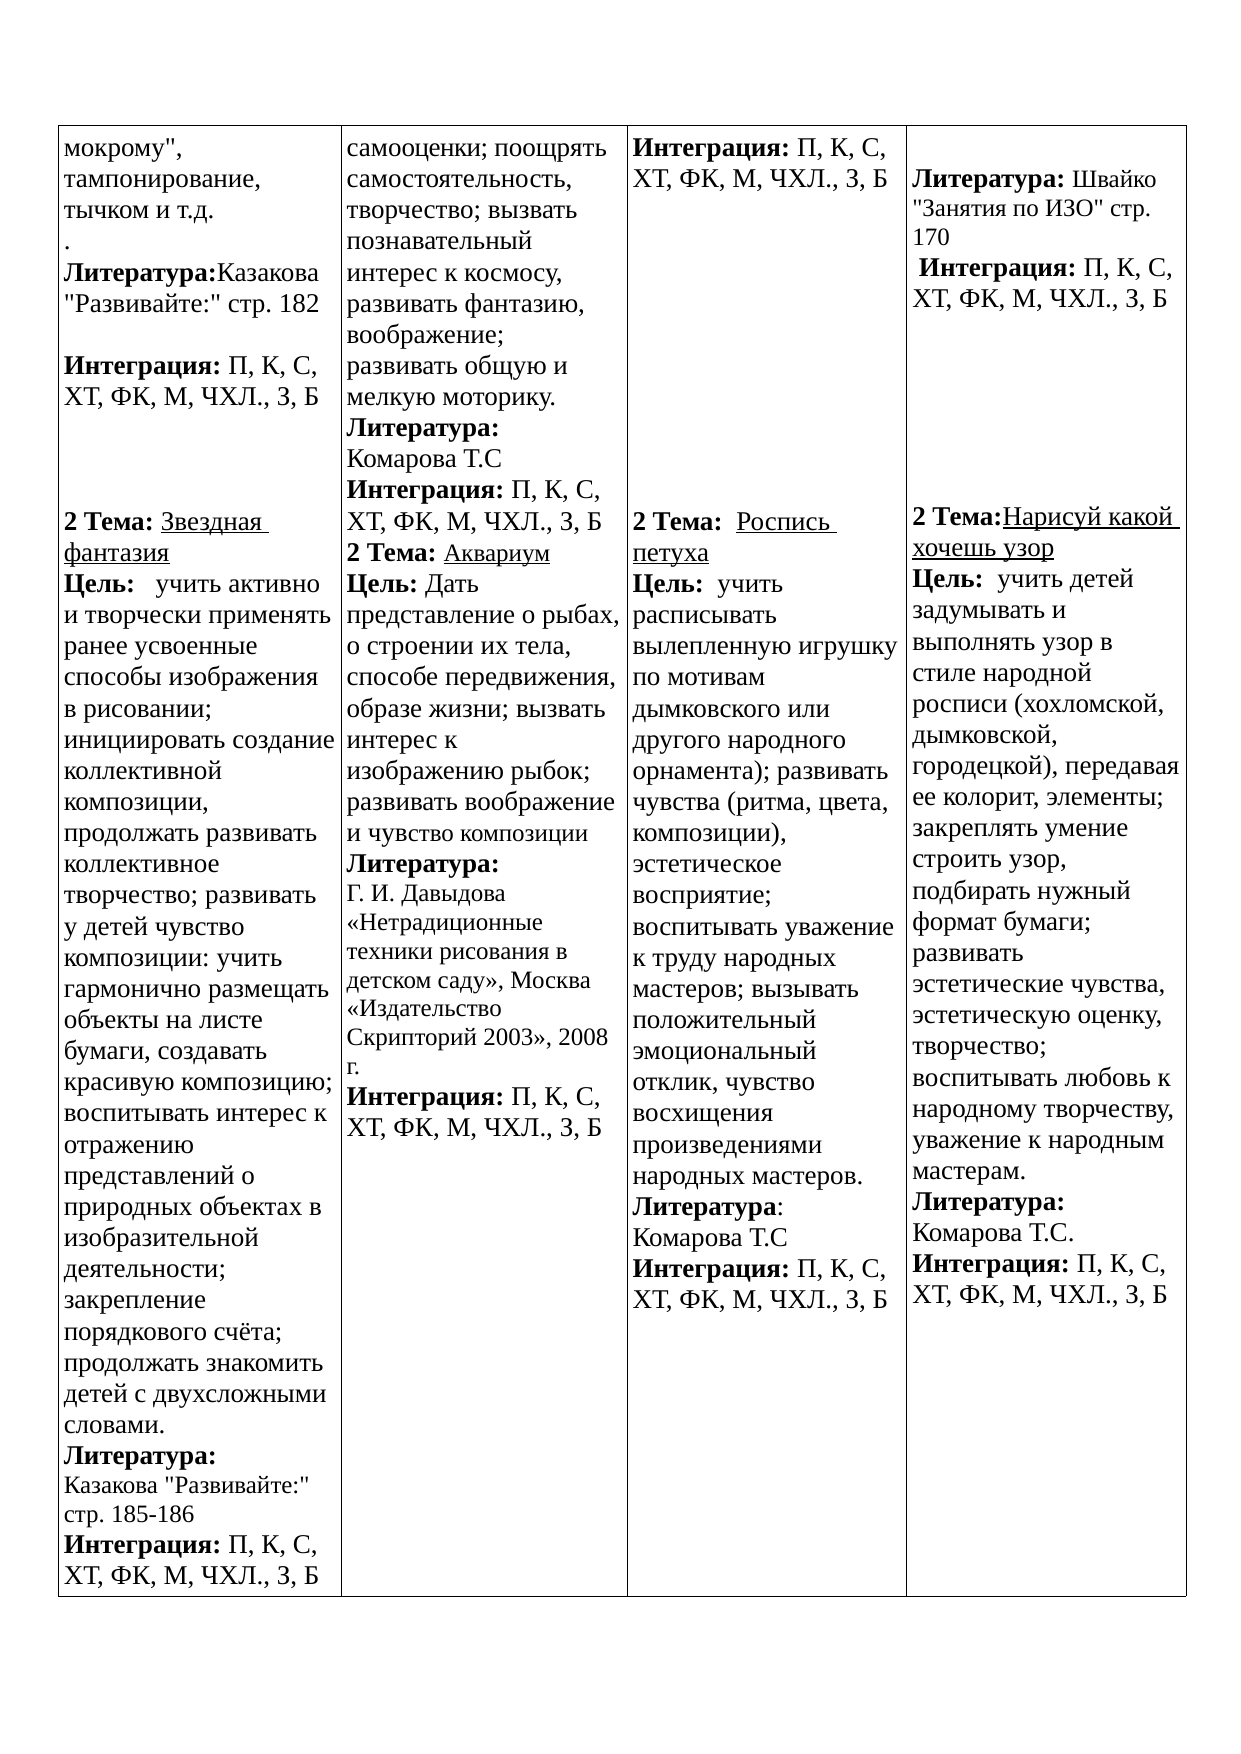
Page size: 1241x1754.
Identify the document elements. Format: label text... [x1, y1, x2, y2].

table_header мокрому", тампонирование, тычком и т.д. . Литература:Казакова "Развивайте:" стр. 182 Интеграция: П, К, С, ХТ, ФК, М, ЧХЛ., З, Б 2 Тема: Звездная фантазия Цель: учить активно и творчески применять ранее усвоенные способы изображения в рисовании; инициировать создание коллективной композиции, продолжать развивать коллективное творчество; развивать у детей чувство композиции: учить гармонично размещать объекты на листе бумаги, создавать красивую композицию; воспитывать интерес к отражению представлений о природных объектах в изобразительной деятельности; закрепление порядкового счёта; продолжать знакомить детей с двухсложными словами. Литература: Казакова "Развивайте:" стр. 185-186 Интеграция: П, К, С, ХТ, ФК, М, ЧХЛ., З, Б [59, 126, 341, 1596]
table_header самооценки; поощрять самостоятельность, творчество; вызвать познавательный интерес к космосу, развивать фантазию, воображение; развивать общую и мелкую моторику. Литература: Комарова Т.С Интеграция: П, К, С, ХТ, ФК, М, ЧХЛ., З, Б 2 Тема: Аквариум Цель: Дать представление о рыбах, о строении их тела, способе передвижения, образе жизни; вызвать интерес к изображению рыбок; развивать воображение и чувство композиции Литература: Г. И. Давыдова «Нетрадиционные техники рисования в детском саду», Москва «Издательство Скрипторий 2003», 2008 г. Интеграция: П, К, С, ХТ, ФК, М, ЧХЛ., З, Б [342, 126, 627, 1596]
table_header Литература: Швайко "Занятия по ИЗО" стр. 170 Интеграция: П, К, С, ХТ, ФК, М, ЧХЛ., З, Б 2 Тема:Нарисуй какой хочешь узор Цель: учить детей задумывать и выполнять узор в стиле народной росписи (хохломской, дымковской, городецкой), передавая ее колорит, элементы; закреплять умение строить узор, подбирать нужный формат бумаги; развивать эстетические чувства, эстетическую оценку, творчество; воспитывать любовь к народному творчеству, уважение к народным мастерам. Литература: Комарова Т.С. Интеграция: П, К, С, ХТ, ФК, М, ЧХЛ., З, Б [907, 126, 1186, 1596]
table_header Интеграция: П, К, С, ХТ, ФК, М, ЧХЛ., З, Б 2 Тема: Роспись петуха Цель: учить расписывать вылепленную игрушку по мотивам дымковского или другого народного орнамента); развивать чувства (ритма, цвета, композиции), эстетическое восприятие; воспитывать уважение к труду народных мастеров; вызывать положительный эмоциональный отклик, чувство восхищения произведениями народных мастеров. Литература: Комарова Т.С Интеграция: П, К, С, ХТ, ФК, М, ЧХЛ., З, Б [628, 126, 906, 1596]
